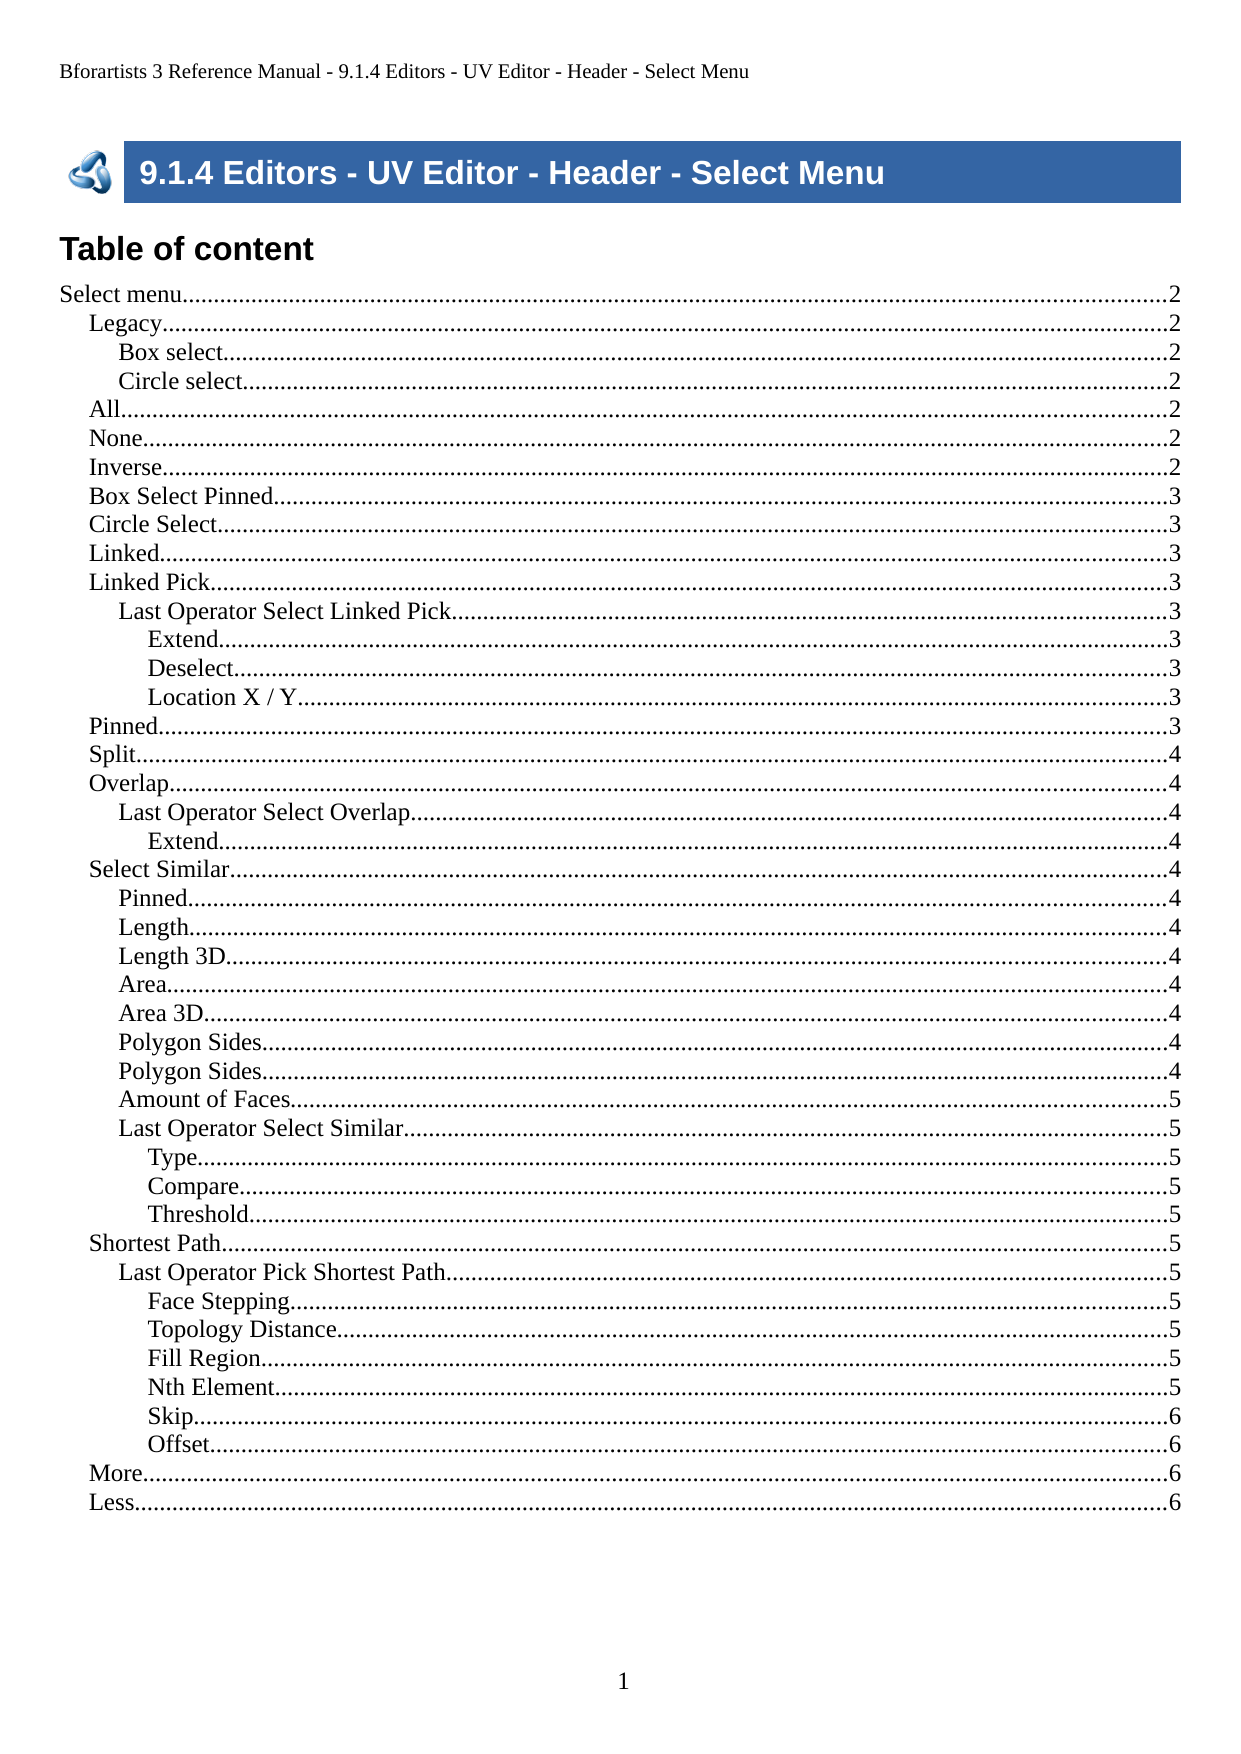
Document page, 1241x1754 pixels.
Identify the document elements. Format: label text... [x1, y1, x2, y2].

table_header [59, 141, 124, 203]
picture [65, 147, 114, 197]
text Length 4 [118, 912, 1181, 941]
subtitle Table of content [59, 228, 1181, 267]
text Topology Distance 5 [147, 1314, 1181, 1343]
text Shortest Path 5 [88, 1228, 1181, 1257]
text Compare 5 [147, 1171, 1181, 1199]
text Polygon Sides 4 [118, 1027, 1181, 1056]
text Circle select 2 [118, 366, 1181, 394]
text Less 6 [88, 1487, 1181, 1516]
text Linked Pick 3 [88, 567, 1181, 596]
text Last Operator Select Similar 5 [118, 1113, 1181, 1142]
text Box Select Pinned 3 [88, 481, 1181, 509]
text Type 5 [147, 1142, 1181, 1171]
text Fill Region 5 [147, 1343, 1181, 1372]
text Linked 3 [88, 538, 1181, 567]
text Nth Element 5 [147, 1372, 1181, 1401]
text Extend 4 [147, 826, 1181, 854]
text Last Operator Select Overlap 4 [118, 797, 1181, 826]
text Select Similar 4 [88, 854, 1181, 883]
text Last Operator Select Linked Pick 3 [118, 596, 1181, 624]
text Location X / Y 3 [147, 682, 1181, 711]
text Circle Select 3 [88, 509, 1181, 538]
text Legacy 2 [88, 308, 1181, 337]
text Split 4 [88, 739, 1181, 768]
text Area 3D 4 [118, 998, 1181, 1027]
table_header 9.1.4 Editors - UV Editor - Header - Select Menu [124, 141, 1181, 203]
text Deselect 3 [147, 653, 1181, 682]
text Face Stepping 5 [147, 1286, 1181, 1314]
text Amount of Faces 5 [118, 1084, 1181, 1113]
text Box select 2 [118, 337, 1181, 366]
text Overlap 4 [88, 768, 1181, 797]
text Area 4 [118, 969, 1181, 998]
text Pinned 3 [88, 711, 1181, 739]
text Threshold 5 [147, 1199, 1181, 1228]
text Inverse 2 [88, 452, 1181, 481]
text Select menu 2 [59, 279, 1181, 308]
text None 2 [88, 423, 1181, 452]
text More 6 [88, 1458, 1181, 1487]
text Polygon Sides 4 [118, 1056, 1181, 1084]
text Pinned 4 [118, 883, 1181, 912]
text Last Operator Pick Shortest Path 5 [118, 1257, 1181, 1286]
text Skip 6 [147, 1401, 1181, 1429]
text Extend 3 [147, 624, 1181, 653]
text Length 3D 4 [118, 941, 1181, 969]
text All 2 [88, 394, 1181, 423]
text Offset 6 [147, 1429, 1181, 1458]
